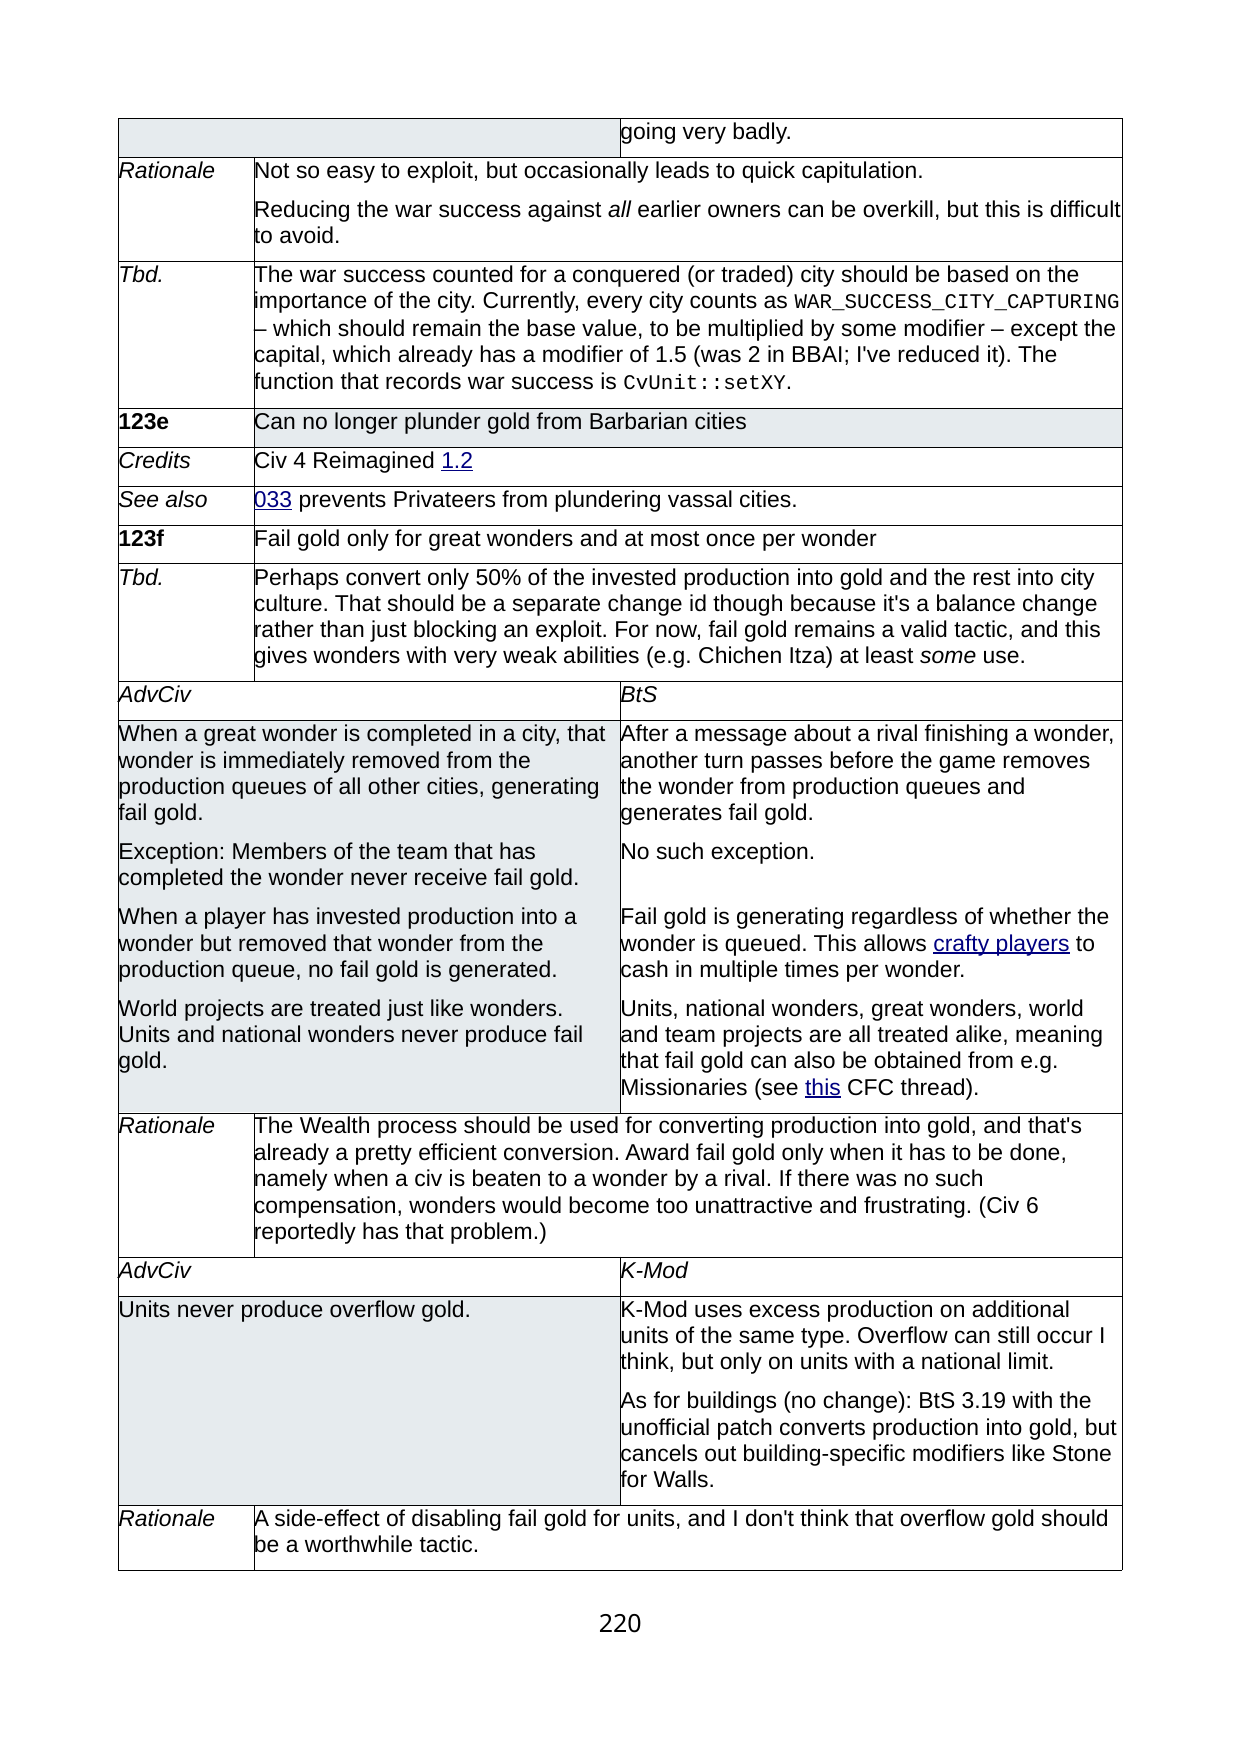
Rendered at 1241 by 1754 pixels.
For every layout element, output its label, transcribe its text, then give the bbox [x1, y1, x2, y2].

table_cell AdvCiv [119, 1258, 620, 1296]
table_cell When a great wonder is completed in a city, that wonder is immediately removed from the production queues of all other cities, generating fail gold. Exception: Members of the team that has completed the wonder never receive fail gold. When a player has invested production into a wonder but removed that wonder from the production queue, no fail gold is generated. World projects are treated just like wonders. Units and national wonders never produce fail gold. [119, 721, 620, 1112]
table_cell Credits [119, 448, 254, 486]
table_cell K-Mod uses excess production on additional units of the same type. Overflow can still occur I think, but only on units with a national limit. As for buildings (no change): BtS 3.19 with the unofficial patch converts production into gold, but cancels out building-specific modifiers like Stone for Walls. [621, 1297, 1122, 1505]
table_cell Rationale [119, 1506, 254, 1570]
table_cell The Wealth process should be used for converting production into gold, and that's already a pretty efficient conversion. Award fail gold only when it has to be done, namely when a civ is beaten to a wonder by a rival. If there was no such compensation, wonders would become too unattractive and frustrating. (Civ 6 reportedly has that problem.) [255, 1114, 1122, 1257]
table_cell Not so easy to exploit, but occasionally leads to quick capitulation. Reducing the war success against all earlier owners can be overkill, but this is difficult to avoid. [255, 158, 1122, 261]
table_cell 123e [119, 409, 254, 447]
table_cell Can no longer plunder gold from Barbarian cities [255, 409, 1122, 447]
table_cell Rationale [119, 158, 254, 261]
table_cell Units never produce overflow gold. [119, 1297, 620, 1505]
table_cell A side-effect of disabling fail gold for units, and I don't think that overflow gold should be a worthwhile tactic. [255, 1506, 1122, 1570]
table_cell Fail gold only for great wonders and at most once per wonder [255, 526, 1122, 563]
table_cell BtS [621, 682, 1122, 720]
table_cell Perhaps convert only 50% of the invested production into gold and the rest into city culture. That should be a separate change id though because it's a balance change rather than just blocking an exploit. For now, fail gold remains a valid tactic, and this gives wonders with very weak abilities (e.g. Chichen Itza) at least some use. [255, 564, 1122, 681]
table_cell See also [119, 487, 254, 524]
table_cell going very badly. [621, 119, 1122, 157]
table_cell [119, 119, 620, 157]
table_cell Rationale [119, 1114, 254, 1257]
table_cell 123f [119, 526, 254, 563]
table_cell Civ 4 Reimagined 1.2 [255, 448, 1122, 486]
table_cell Tbd. [119, 262, 254, 408]
table_cell 033 prevents Privateers from plundering vassal cities. [255, 487, 1122, 524]
table_cell K-Mod [621, 1258, 1122, 1296]
table_cell The war success counted for a conquered (or traded) city should be based on the importance of the city. Currently, every city counts as WAR_SUCCESS_CITY_CAPTURING – which should remain the base value, to be multiplied by some modifier – except the capital, which already has a modifier of 1.5 (was 2 in BBAI; I've reduced it). The function that records war success is CvUnit::setXY. [255, 262, 1122, 408]
table_cell Tbd. [119, 564, 254, 681]
table_cell After a message about a rival finishing a wonder, another turn passes before the game removes the wonder from production queues and generates fail gold. No such exception. Fail gold is generating regardless of whether the wonder is queued. This allows crafty players to cash in multiple times per wonder. Units, national wonders, great wonders, world and team projects are all treated alike, meaning that fail gold can also be obtained from e.g. Missionaries (see this CFC thread). [621, 721, 1122, 1112]
table_cell AdvCiv [119, 682, 620, 720]
